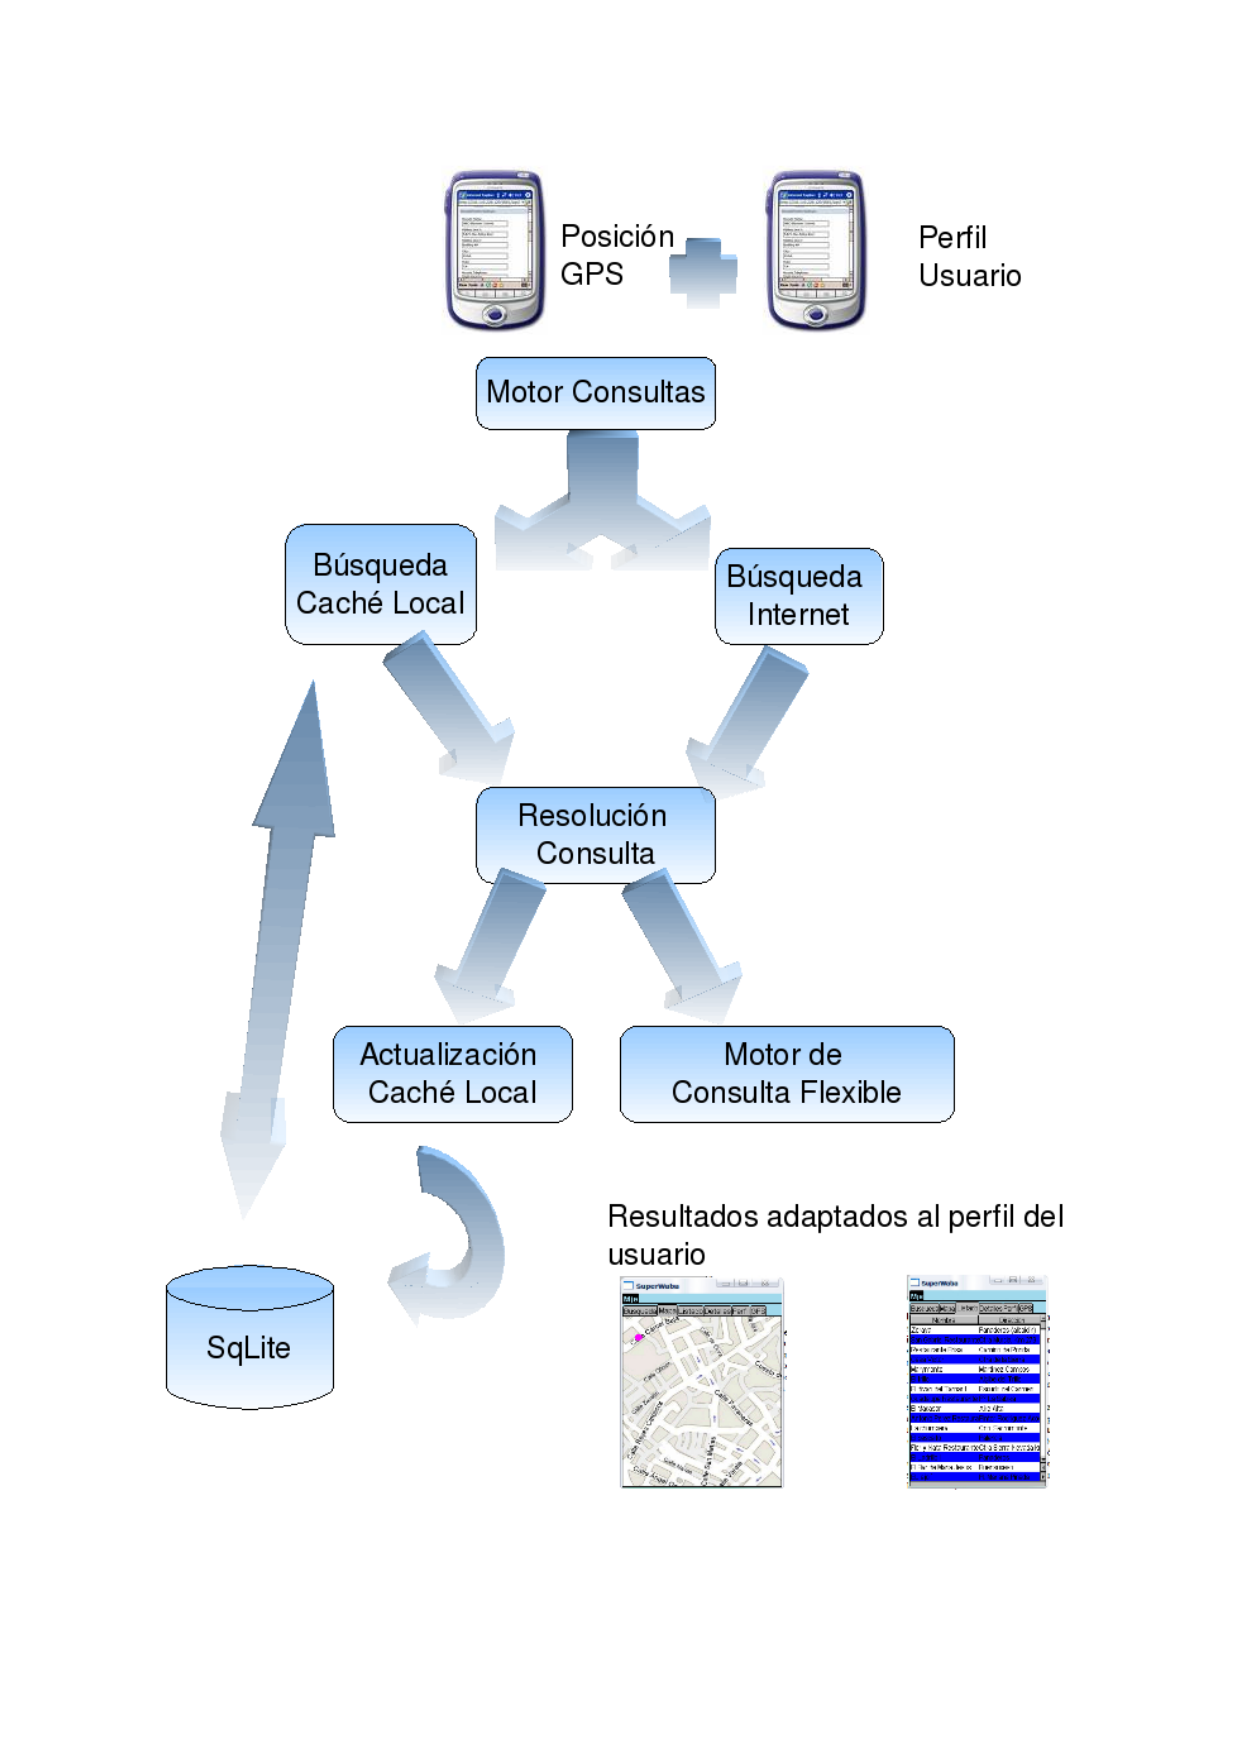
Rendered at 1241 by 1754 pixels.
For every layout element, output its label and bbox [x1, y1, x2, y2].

picture [118, 118, 1122, 1538]
